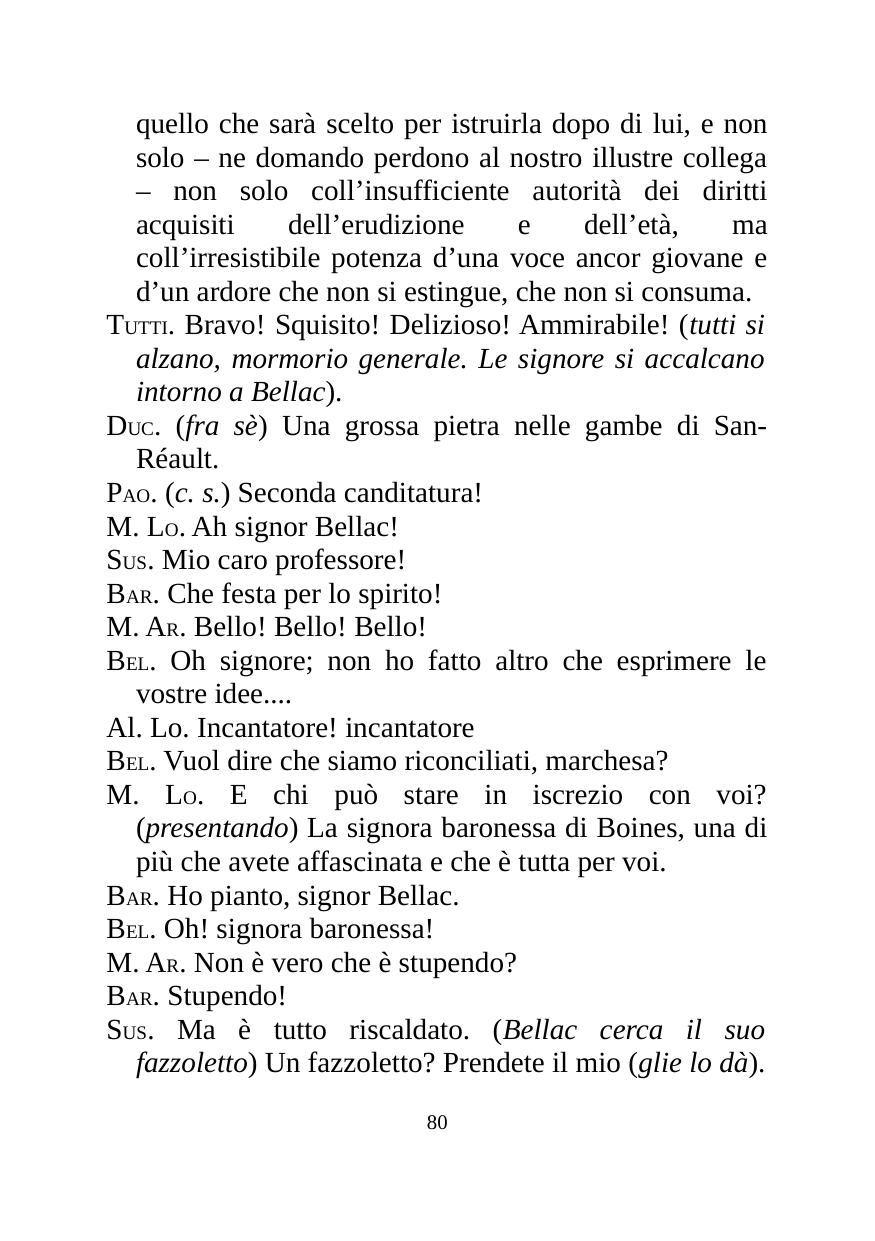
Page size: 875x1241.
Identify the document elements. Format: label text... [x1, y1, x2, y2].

text Duc. (fra sè) Una grossa pietra nelle gambe di San-Réault. [106, 408, 768, 475]
text Bar. Stupendo! [106, 978, 768, 1012]
text Bel. Oh! signora baronessa! [106, 911, 768, 945]
text Al. Lo. Incantatore! incantatore [106, 710, 768, 743]
text Sus. Ma è tutto riscaldato. (Bellac cerca il suo fazzoletto) Un fazzoletto? Prendete il mio (glie lo dà). [106, 1012, 768, 1079]
text quello che sarà scelto per istruirla dopo di lui, e non solo – ne domando perdono al nostro illustre collega – non solo coll’insufficiente autorità dei diritti acquisiti dell’erudizione e dell’età, ma coll’irresistibile potenza d’una voce ancor giovane e d’un ardore che non si estingue, che non si consuma. [106, 106, 768, 307]
text Pao. (c. s.) Seconda canditatura! [106, 475, 768, 509]
text M. Ar. Non è vero che è stupendo? [106, 945, 768, 978]
text M. Ar. Bello! Bello! Bello! [106, 609, 768, 643]
text Tutti. Bravo! Squisito! Delizioso! Ammirabile! (tutti si alzano, mormorio generale. Le signore si accalcano intorno a Bellac). [106, 307, 768, 408]
text Bel. Oh signore; non ho fatto altro che esprimere le vostre idee.... [106, 643, 768, 710]
text Bar. Che festa per lo spirito! [106, 576, 768, 609]
text M. Lo. E chi può stare in iscrezio con voi? (presentando) La signora baronessa di Boines, una di più che avete affascinata e che è tutta per voi. [106, 777, 768, 878]
text Bar. Ho pianto, signor Bellac. [106, 878, 768, 911]
text Bel. Vuol dire che siamo riconciliati, marchesa? [106, 743, 768, 777]
text Sus. Mio caro professore! [106, 542, 768, 576]
text M. Lo. Ah signor Bellac! [106, 509, 768, 542]
